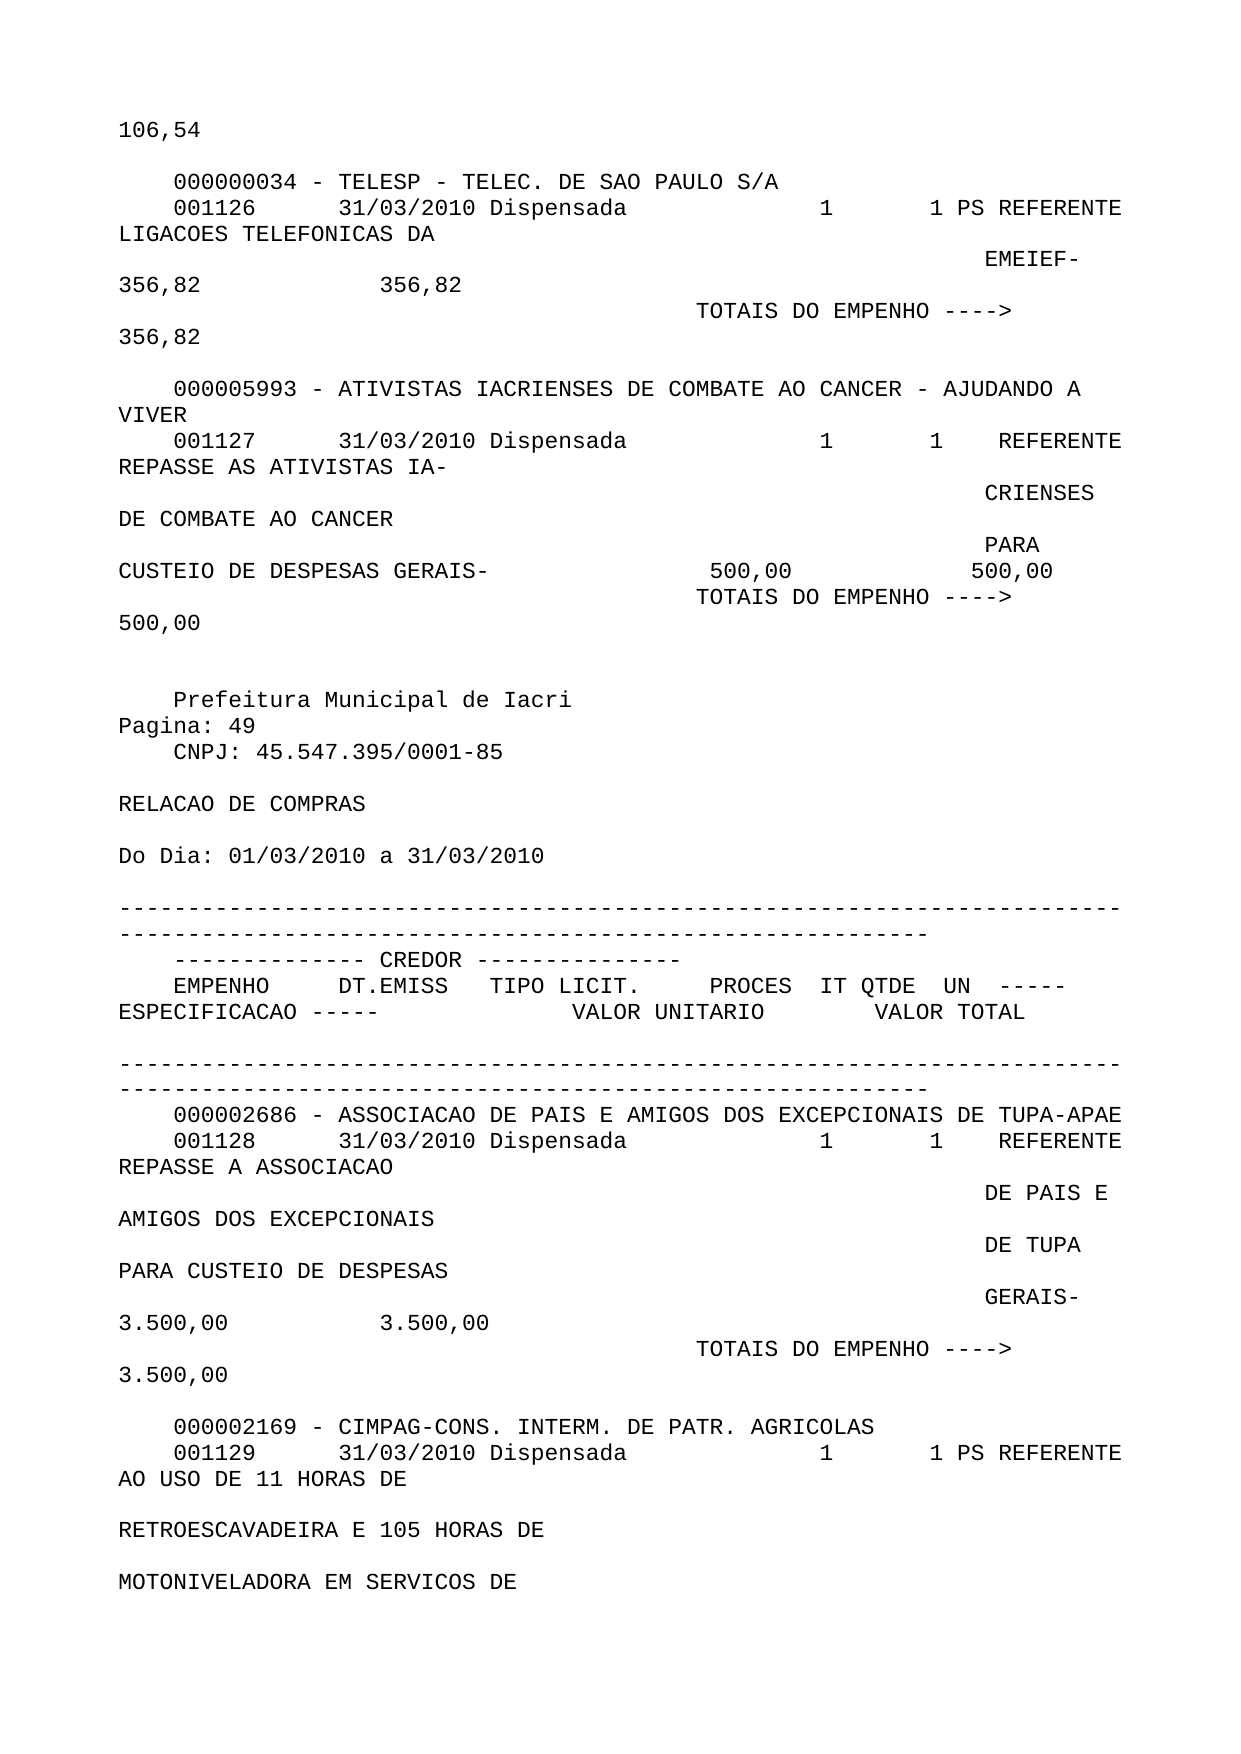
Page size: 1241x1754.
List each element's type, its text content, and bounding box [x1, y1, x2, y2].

text 000000034 - TELESP - TELEC. DE SAO PAULO S/A [118, 170, 1122, 196]
text RELACAO DE COMPRAS [118, 767, 1122, 818]
text 000002686 - ASSOCIACAO DE PAIS E AMIGOS DOS EXCEPCIONAIS DE TUPA-APAE [118, 1104, 1122, 1130]
text TOTAIS DO EMPENHO ----> 500,00 [118, 585, 1122, 637]
text TOTAIS DO EMPENHO ----> 356,82 [118, 300, 1122, 352]
text ------------------------------------------------------------------------------------------------------------------------------------ [118, 1026, 1122, 1104]
text DE PAIS E AMIGOS DOS EXCEPCIONAIS [118, 1182, 1122, 1233]
text EMEIEF- 356,82 356,82 [118, 248, 1122, 300]
text MOTONIVELADORA EM SERVICOS DE [118, 1545, 1122, 1597]
text 001128 31/03/2010 Dispensada 1 1 REFERENTE REPASSE A ASSOCIACAO [118, 1130, 1122, 1182]
text 001129 31/03/2010 Dispensada 1 1 PS REFERENTE AO USO DE 11 HORAS DE [118, 1441, 1122, 1493]
text -------------- CREDOR --------------- [118, 948, 1122, 974]
text RETROESCAVADEIRA E 105 HORAS DE [118, 1493, 1122, 1545]
text ------------------------------------------------------------------------------------------------------------------------------------ [118, 870, 1122, 948]
text 000002169 - CIMPAG-CONS. INTERM. DE PATR. AGRICOLAS [118, 1415, 1122, 1441]
text GERAIS- 3.500,00 3.500,00 [118, 1285, 1122, 1337]
text PARA CUSTEIO DE DESPESAS GERAIS- 500,00 500,00 [118, 533, 1122, 585]
text Prefeitura Municipal de Iacri Pagina: 49 [118, 689, 1122, 741]
text 106,54 [118, 118, 1122, 144]
text 000005993 - ATIVISTAS IACRIENSES DE COMBATE AO CANCER - AJUDANDO A VIVER [118, 377, 1122, 429]
text EMPENHO DT.EMISS TIPO LICIT. PROCES IT QTDE UN ----- ESPECIFICACAO ----- VALOR UNITARIO VALOR TOTAL [118, 974, 1122, 1026]
text 001126 31/03/2010 Dispensada 1 1 PS REFERENTE LIGACOES TELEFONICAS DA [118, 196, 1122, 248]
text TOTAIS DO EMPENHO ----> 3.500,00 [118, 1337, 1122, 1389]
text Do Dia: 01/03/2010 a 31/03/2010 [118, 818, 1122, 870]
text 001127 31/03/2010 Dispensada 1 1 REFERENTE REPASSE AS ATIVISTAS IA- [118, 429, 1122, 481]
text CNPJ: 45.547.395/0001-85 [118, 741, 1122, 767]
text [118, 1597, 1122, 1622]
text DE TUPA PARA CUSTEIO DE DESPESAS [118, 1233, 1122, 1285]
text CRIENSES DE COMBATE AO CANCER [118, 481, 1122, 533]
